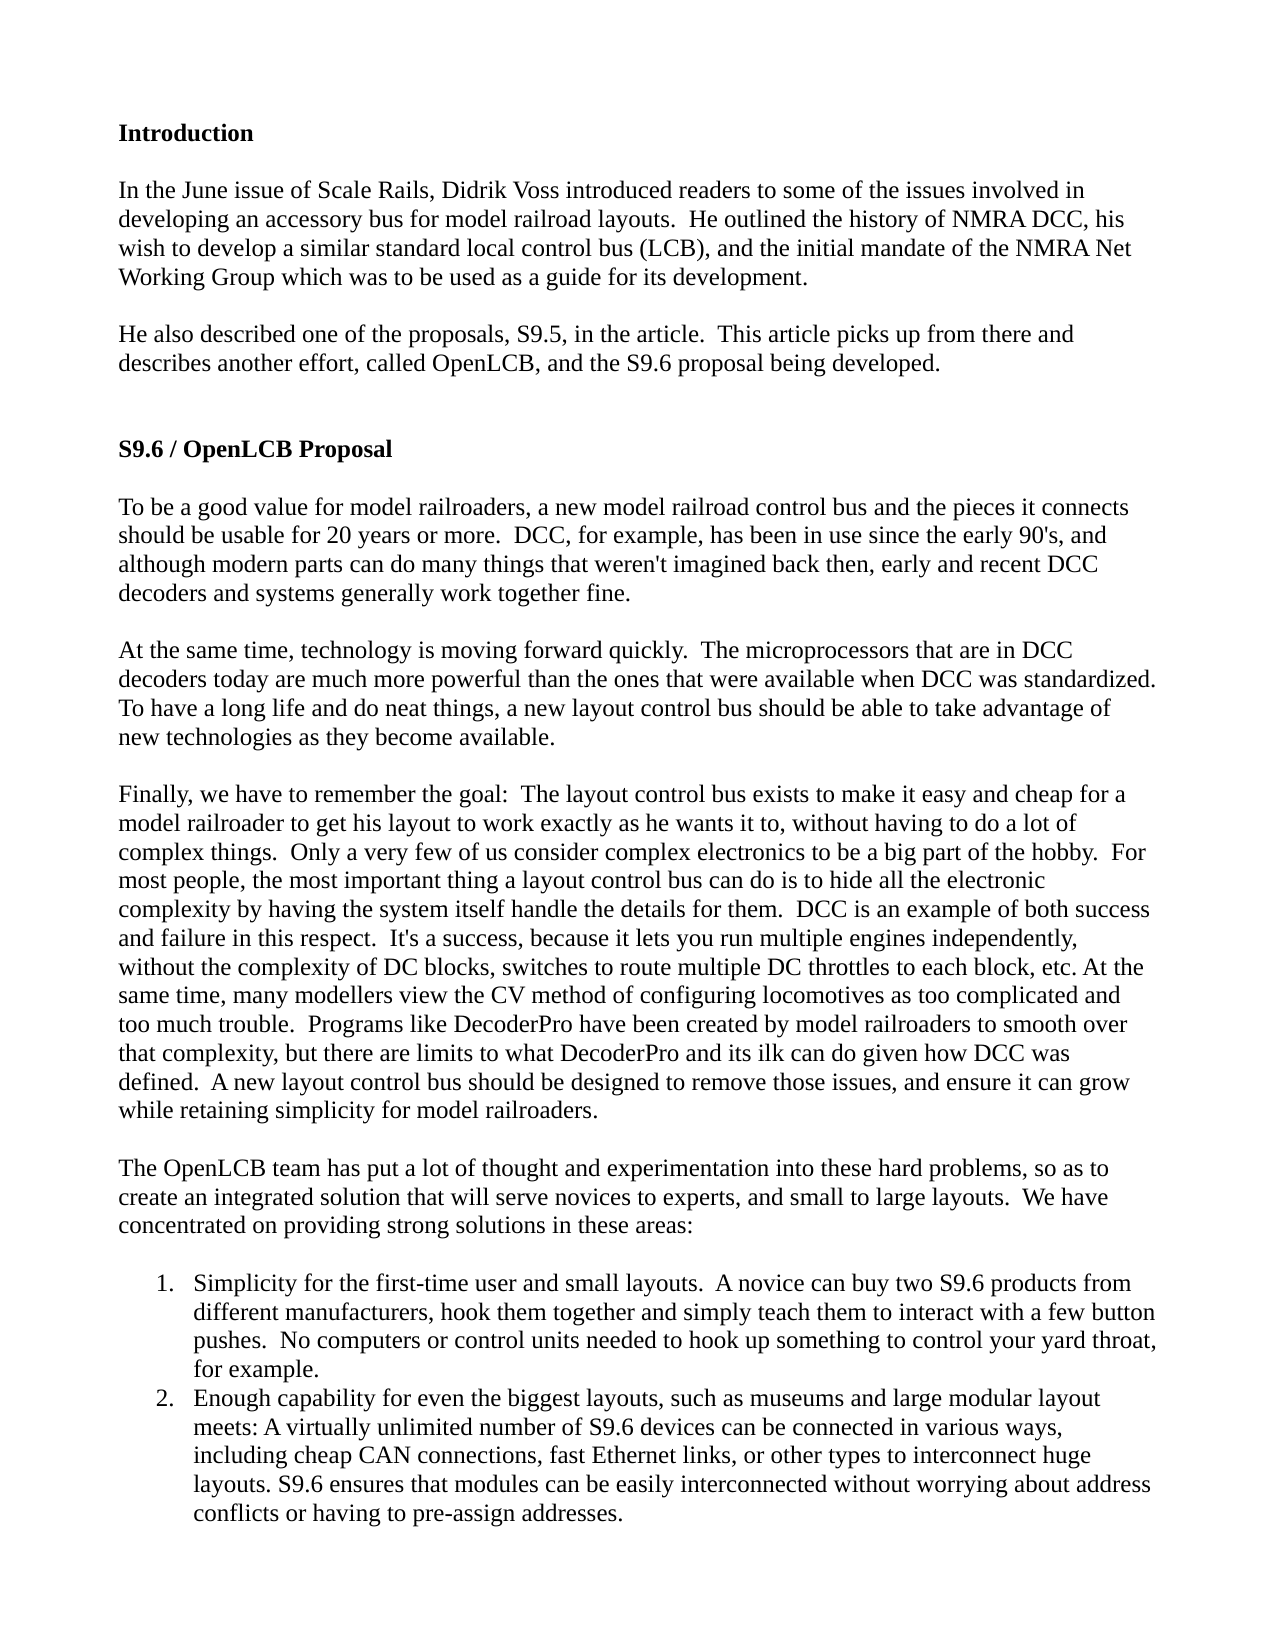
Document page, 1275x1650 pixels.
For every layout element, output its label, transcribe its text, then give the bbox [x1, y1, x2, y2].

text The OpenLCB team has put a lot of thought and experimentation into these hard problems, so as to create an integrated solution that will serve novices to experts, and small to large layouts. We have concentrated on providing strong solutions in these areas: [118, 1153, 1157, 1239]
text He also described one of the proposals, S9.5, in the article. This article picks up from there and describes another effort, called OpenLCB, and the S9.6 proposal being developed. [118, 319, 1157, 377]
text In the June issue of Scale Rails, Didrik Voss introduced readers to some of the issues involved in developing an accessory bus for model railroad layouts. He outlined the history of NMRA DCC, his wish to develop a similar standard local control bus (LCB), and the initial mandate of the NMRA Net Working Group which was to be used as a guide for its development. [118, 176, 1157, 291]
text S9.6 / OpenLCB Proposal [118, 434, 1157, 463]
text To be a good value for model railroaders, a new model railroad control bus and the pieces it connects should be usable for 20 years or more. DCC, for example, has been in use since the early 90's, and although modern parts can do many things that weren't imagined back then, early and recent DCC decoders and systems generally work together fine. [118, 492, 1157, 607]
list Simplicity for the first-time user and small layouts. A novice can buy two S9.6 products from different manufacturers, hook them together and simply teach them to interact with a few button pushes. No computers or control units needed to hook up something to control your yard throat, for example. [156, 1268, 1157, 1383]
text Finally, we have to remember the goal: The layout control bus exists to make it easy and cheap for a model railroader to get his layout to work exactly as he wants it to, without having to do a lot of complex things. Only a very few of us consider complex electronics to be a big part of the hobby. For most people, the most important thing a layout control bus can do is to hide all the electronic complexity by having the system itself handle the details for them. DCC is an example of both success and failure in this respect. It's a success, because it lets you run multiple engines independently, without the complexity of DC blocks, switches to route multiple DC throttles to each block, etc. At the same time, many modellers view the CV method of configuring locomotives as too complicated and too much trouble. Programs like DecoderPro have been created by model railroaders to smooth over that complexity, but there are limits to what DecoderPro and its ilk can do given how DCC was defined. A new layout control bus should be designed to remove those issues, and ensure it can grow while retaining simplicity for model railroaders. [118, 779, 1157, 1124]
list Enough capability for even the biggest layouts, such as museums and large modular layout meets: A virtually unlimited number of S9.6 devices can be connected in various ways, including cheap CAN connections, fast Ethernet links, or other types to interconnect huge layouts. S9.6 ensures that modules can be easily interconnected without worrying about address conflicts or having to pre-assign addresses. [156, 1383, 1157, 1527]
text Introduction [118, 118, 1157, 147]
text At the same time, technology is moving forward quickly. The microprocessors that are in DCC decoders today are much more powerful than the ones that were available when DCC was standardized. To have a long life and do neat things, a new layout control bus should be able to take advantage of new technologies as they become available. [118, 636, 1157, 751]
